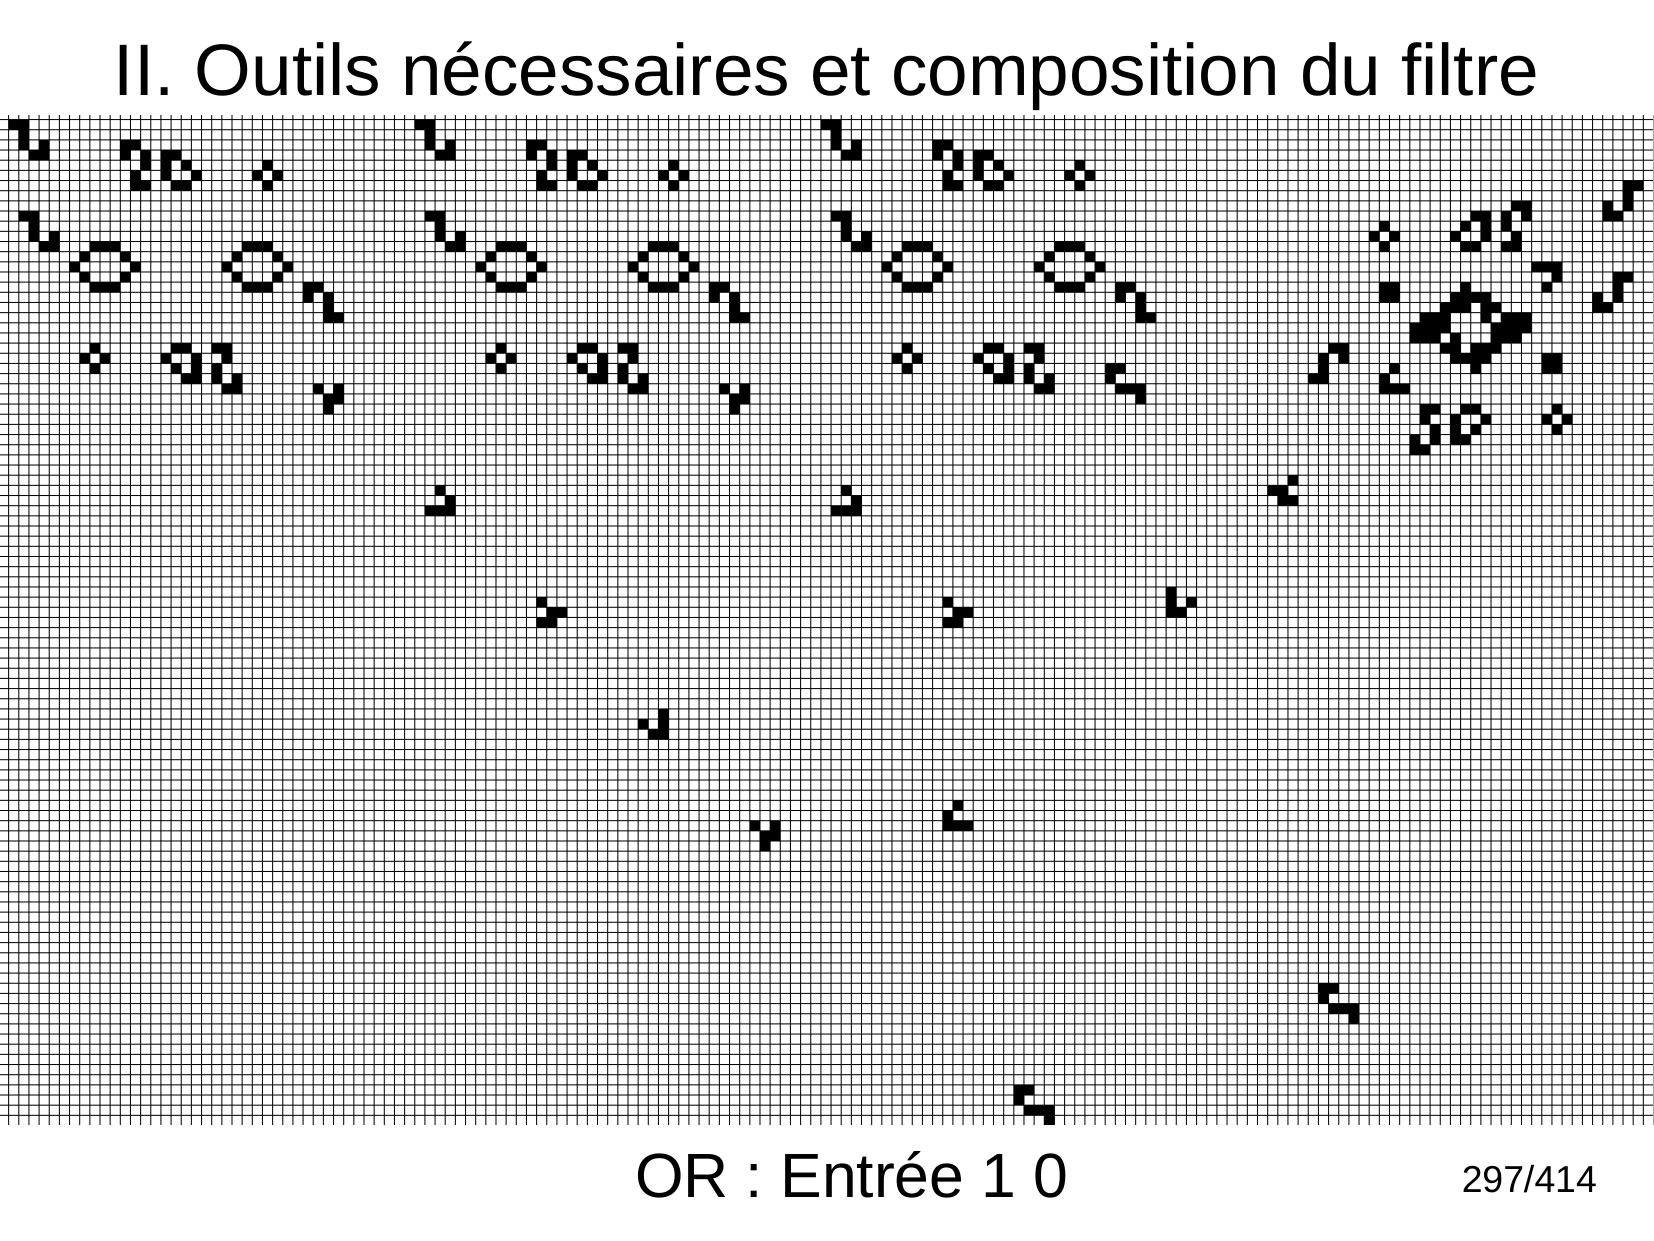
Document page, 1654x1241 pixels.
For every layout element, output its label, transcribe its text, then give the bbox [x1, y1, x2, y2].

title II. Outils nécessaires et composition du filtre [82, 0, 1572, 174]
picture [0, 115, 1654, 1125]
text_box OR : Entrée 1 0 [620, 1133, 1084, 1219]
text_box <number>/414 [1447, 1151, 1654, 1209]
